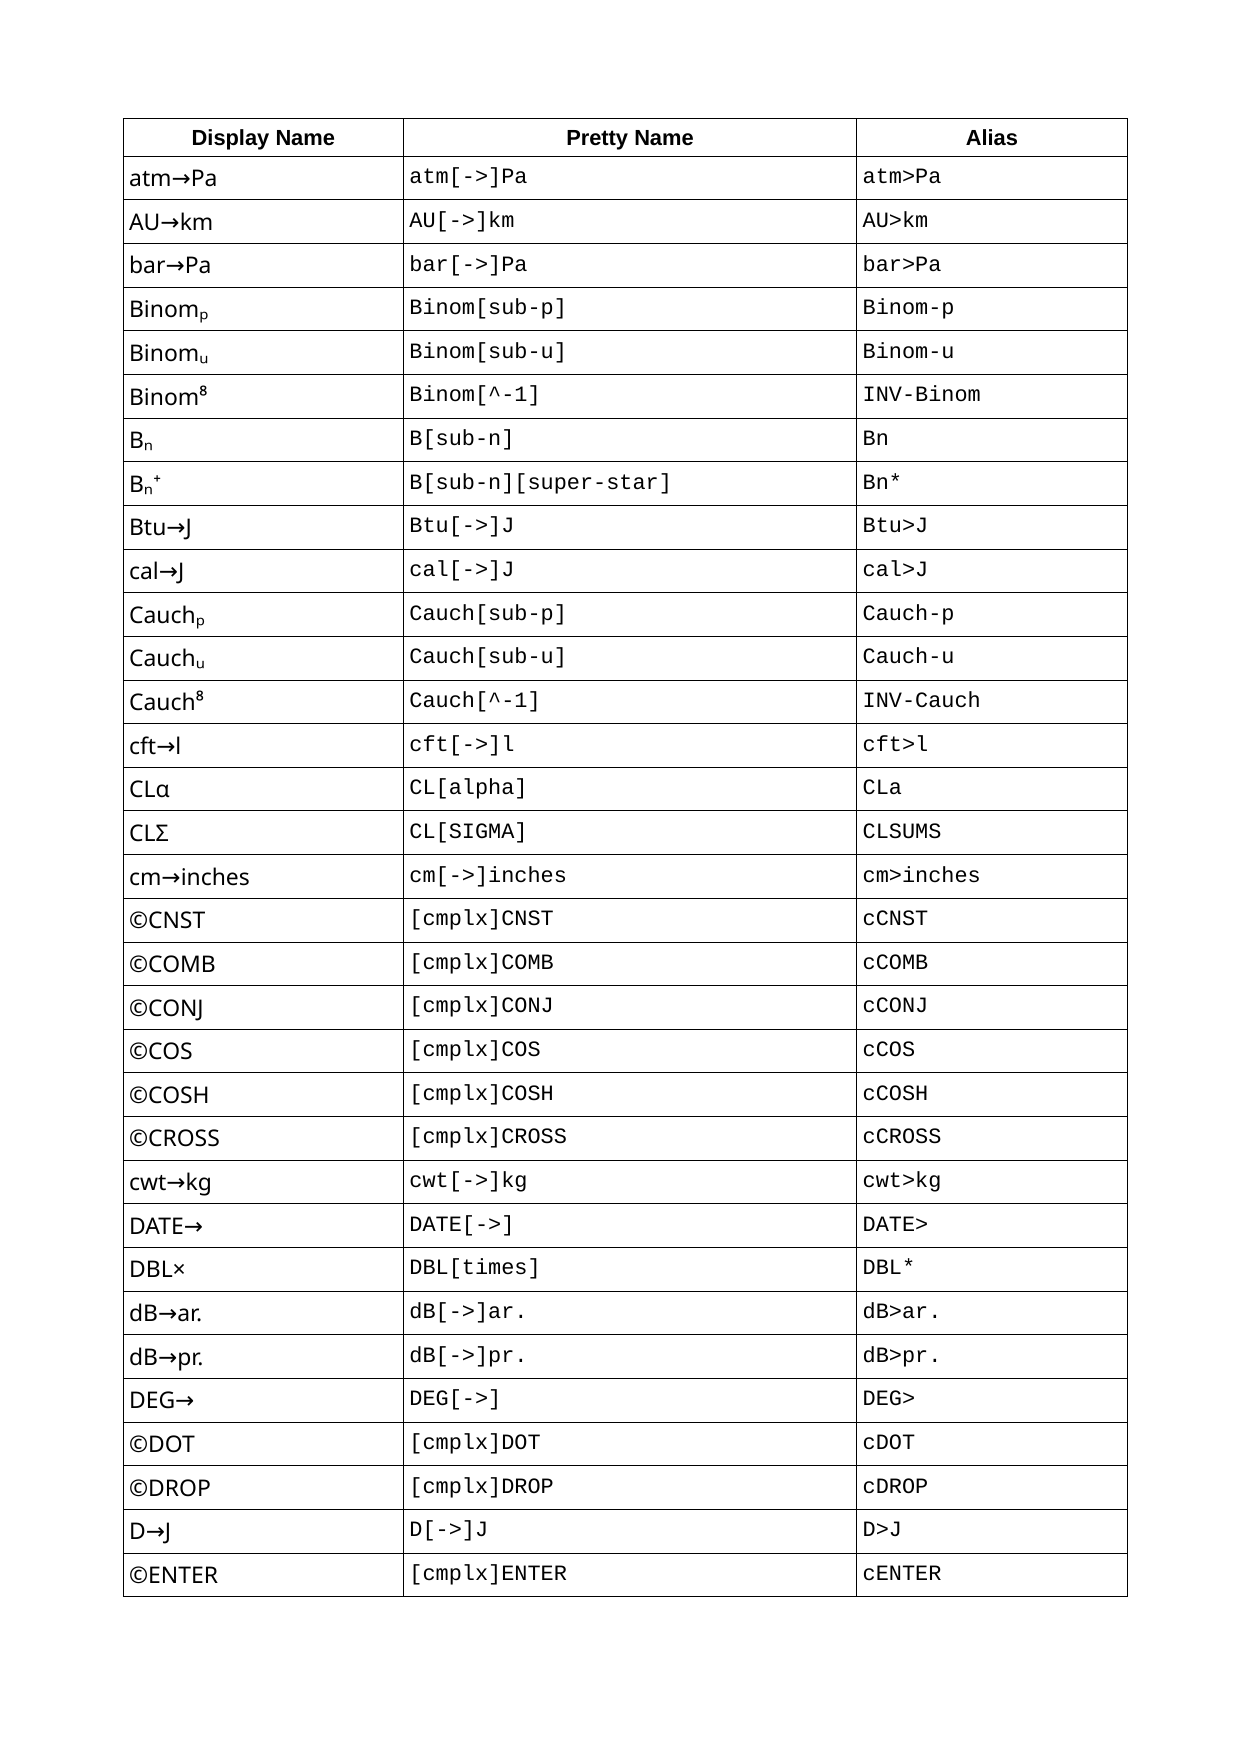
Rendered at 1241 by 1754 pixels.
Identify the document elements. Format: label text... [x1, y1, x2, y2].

table_cell ©COSH [124, 1073, 403, 1116]
table_cell CL[SIGMA] [404, 811, 856, 854]
table_cell dB>pr. [857, 1335, 1127, 1378]
table_cell Cauch[^-1] [404, 681, 856, 723]
table_cell Cauch-u [857, 637, 1127, 679]
table_cell dB[->]ar. [404, 1292, 856, 1334]
table_cell DEG> [857, 1379, 1127, 1421]
table_cell DATE[->] [404, 1204, 856, 1247]
table_cell Cauch[sub-u] [404, 637, 856, 679]
table_cell cCOSH [857, 1073, 1127, 1116]
table_cell cwt→kg [124, 1161, 403, 1203]
table_cell dB→ar. [124, 1292, 403, 1334]
table_cell Binomᵤ [124, 331, 403, 374]
table_cell ©CONJ [124, 986, 403, 1029]
table_cell Cauch[sub-p] [404, 593, 856, 636]
table_cell [cmplx]CNST [404, 899, 856, 941]
table_cell cal[->]J [404, 550, 856, 592]
table_cell atm>Pa [857, 157, 1127, 199]
table_cell [cmplx]CONJ [404, 986, 856, 1029]
table_cell cCROSS [857, 1117, 1127, 1159]
table_cell cm>inches [857, 855, 1127, 898]
table_cell Btu[->]J [404, 506, 856, 548]
table_cell Cauch-p [857, 593, 1127, 636]
table_cell cCOS [857, 1030, 1127, 1072]
table_cell CLSUMS [857, 811, 1127, 854]
table_cell cft[->]l [404, 724, 856, 767]
table_cell D>J [857, 1510, 1127, 1552]
table_cell ©DOT [124, 1423, 403, 1465]
table_cell cm→inches [124, 855, 403, 898]
table_cell Cauchᵤ [124, 637, 403, 679]
table_cell cENTER [857, 1554, 1127, 1596]
table_header Display Name [124, 119, 403, 156]
table_cell [cmplx]COSH [404, 1073, 856, 1116]
table_header Pretty Name [404, 119, 856, 156]
table_cell Bn* [857, 462, 1127, 505]
table_cell cDROP [857, 1466, 1127, 1509]
table_cell Binomₚ [124, 288, 403, 330]
table_cell AU>km [857, 200, 1127, 243]
table_cell DEG→ [124, 1379, 403, 1421]
table_cell [cmplx]COMB [404, 943, 856, 985]
table_cell AU→km [124, 200, 403, 243]
table_cell CLΣ [124, 811, 403, 854]
table_cell ©DROP [124, 1466, 403, 1509]
table_cell B[sub-n] [404, 419, 856, 461]
table_cell [cmplx]DOT [404, 1423, 856, 1465]
table_cell cft>l [857, 724, 1127, 767]
table_cell bar[->]Pa [404, 244, 856, 287]
table_cell DATE> [857, 1204, 1127, 1247]
table_cell cal→J [124, 550, 403, 592]
table_cell DATE→ [124, 1204, 403, 1247]
table_cell [cmplx]ENTER [404, 1554, 856, 1596]
table_cell Binom[sub-p] [404, 288, 856, 330]
table_cell Binom[^-1] [404, 375, 856, 418]
table_cell Bₙ⁺ [124, 462, 403, 505]
table_cell dB[->]pr. [404, 1335, 856, 1378]
table_cell DBL[times] [404, 1248, 856, 1291]
table_cell cm[->]inches [404, 855, 856, 898]
table_cell cCNST [857, 899, 1127, 941]
table_cell ©ENTER [124, 1554, 403, 1596]
table_cell Binom[sub-u] [404, 331, 856, 374]
table_cell Btu→J [124, 506, 403, 548]
table_cell [cmplx]CROSS [404, 1117, 856, 1159]
table_cell ©COS [124, 1030, 403, 1072]
table_cell dB→pr. [124, 1335, 403, 1378]
table_cell cal>J [857, 550, 1127, 592]
table_cell B[sub-n][super-star] [404, 462, 856, 505]
table_cell atm[->]Pa [404, 157, 856, 199]
table_cell AU[->]km [404, 200, 856, 243]
table_cell CLα [124, 768, 403, 810]
table_cell [cmplx]DROP [404, 1466, 856, 1509]
table_cell Bn [857, 419, 1127, 461]
table_cell DBL× [124, 1248, 403, 1291]
table_cell dB>ar. [857, 1292, 1127, 1334]
table_cell D[->]J [404, 1510, 856, 1552]
table_cell INV-Cauch [857, 681, 1127, 723]
table_cell ©CNST [124, 899, 403, 941]
table_cell ©COMB [124, 943, 403, 985]
table_cell cDOT [857, 1423, 1127, 1465]
table_cell cwt>kg [857, 1161, 1127, 1203]
table_cell [cmplx]COS [404, 1030, 856, 1072]
table_cell ©CROSS [124, 1117, 403, 1159]
table_cell Btu>J [857, 506, 1127, 548]
table_cell atm→Pa [124, 157, 403, 199]
table_header Alias [857, 119, 1127, 156]
table_cell bar→Pa [124, 244, 403, 287]
table_cell Binom-u [857, 331, 1127, 374]
table_cell INV-Binom [857, 375, 1127, 418]
table_cell Binom-p [857, 288, 1127, 330]
table_cell CLa [857, 768, 1127, 810]
table_cell Binom⁸ [124, 375, 403, 418]
table_cell Bₙ [124, 419, 403, 461]
table_cell cft→l [124, 724, 403, 767]
table_cell Cauchₚ [124, 593, 403, 636]
table_cell DBL* [857, 1248, 1127, 1291]
table_cell cwt[->]kg [404, 1161, 856, 1203]
table_cell cCONJ [857, 986, 1127, 1029]
table_cell DEG[->] [404, 1379, 856, 1421]
table_cell bar>Pa [857, 244, 1127, 287]
table_cell D→J [124, 1510, 403, 1552]
table_cell CL[alpha] [404, 768, 856, 810]
table_cell cCOMB [857, 943, 1127, 985]
table_cell Cauch⁸ [124, 681, 403, 723]
